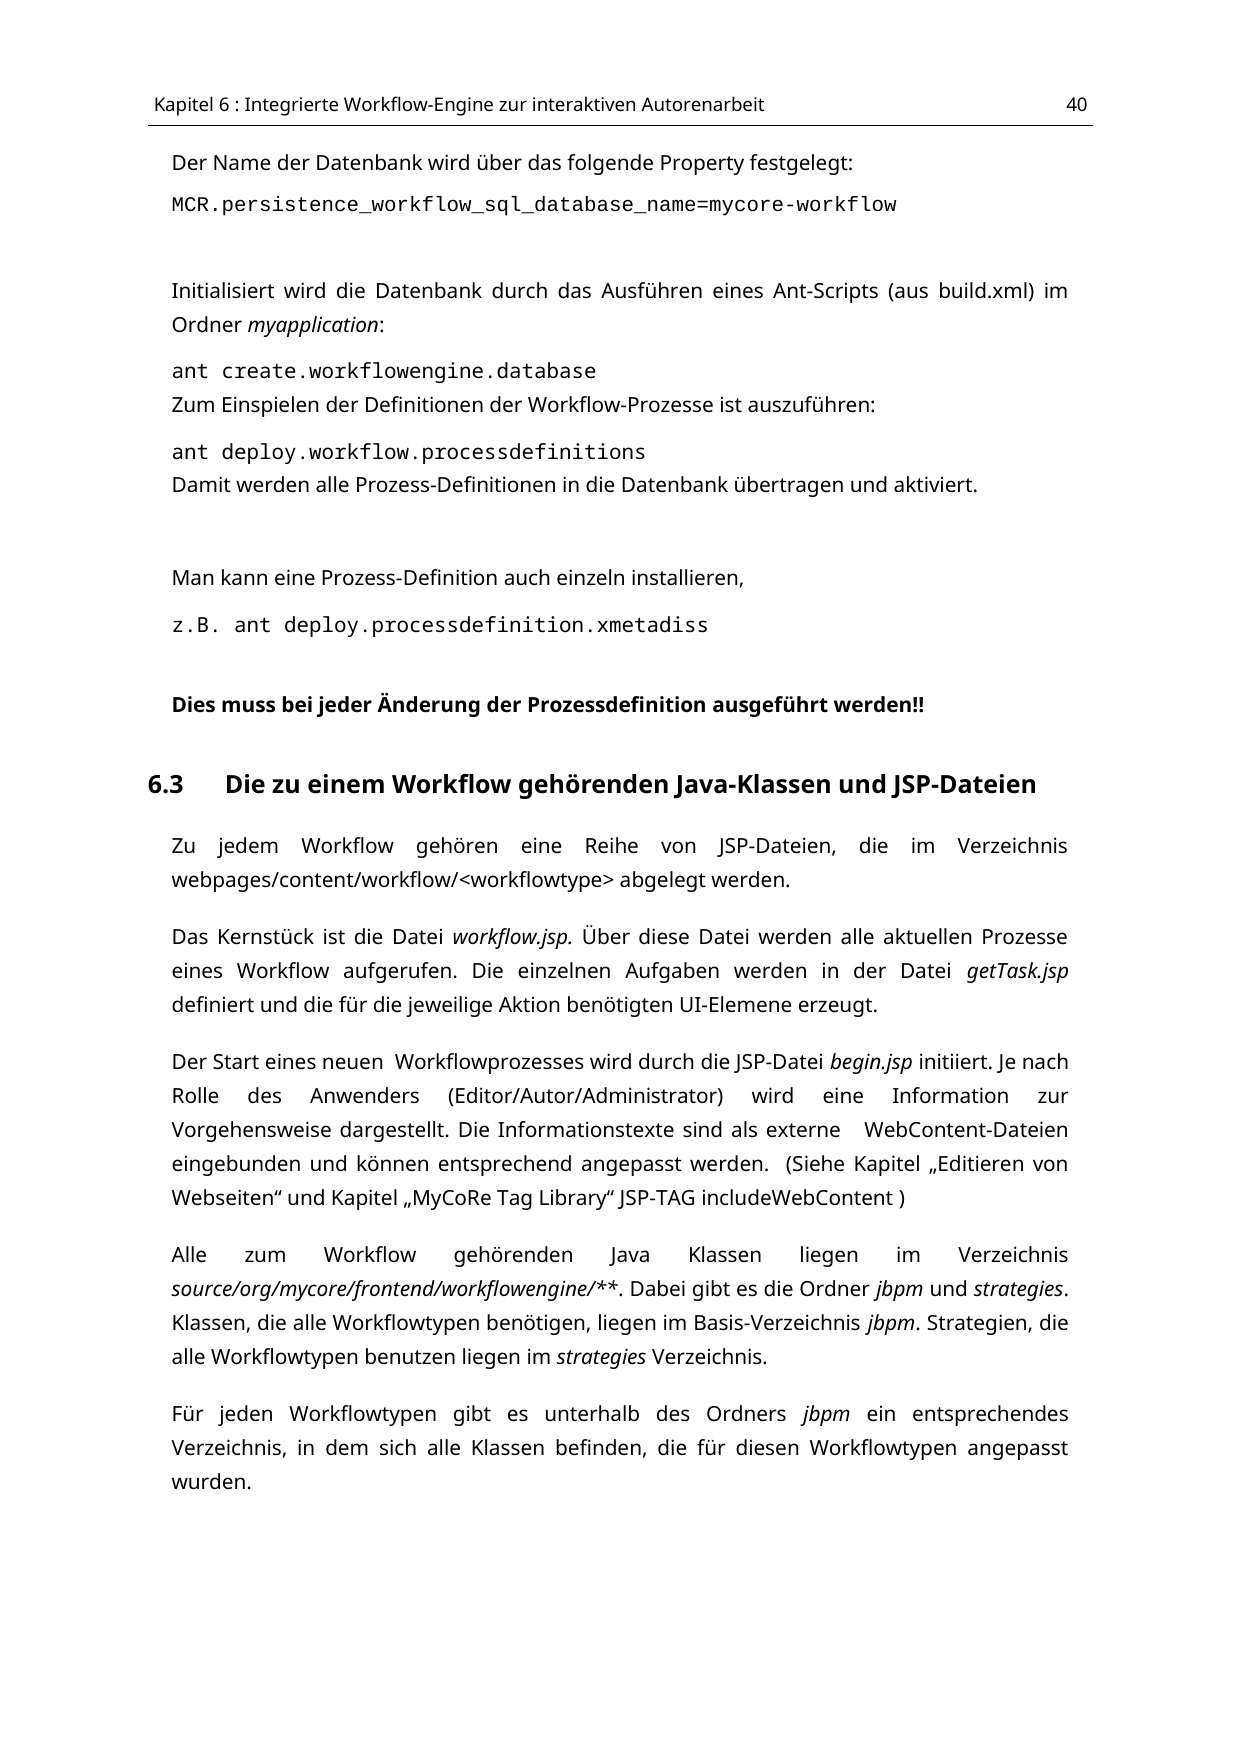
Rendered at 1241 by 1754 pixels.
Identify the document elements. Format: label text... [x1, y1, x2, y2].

text Dies muss bei jeder Änderung der Prozessdefinition ausgeführt werden!! [171, 690, 1069, 718]
text ant deploy.workflow.processdefinitions [171, 437, 1069, 465]
text Damit werden alle Prozess-Definitionen in die Datenbank übertragen und aktiviert. [171, 471, 1069, 499]
text Der Start eines neuen Workflowprozesses wird durch die JSP-Datei begin.jsp initiiert. Je nach Rolle des Anwenders (Editor/Autor/Administrator) wird eine Information zur Vorgehensweise dargestellt. Die Informationstexte sind als externe WebContent-Dateien eingebunden und können entsprechend angepasst werden. (Siehe Kapitel „Editieren von Webseiten“ und Kapitel „MyCoRe Tag Library“ JSP-TAG includeWebContent ) [171, 1047, 1069, 1211]
text ant create.workflowengine.database [171, 357, 1069, 385]
text Für jeden Workflowtypen gibt es unterhalb des Ordners jbpm ein entsprechendes Verzeichnis, in dem sich alle Klassen befinden, die für diesen Workflowtypen angepasst wurden. [171, 1399, 1069, 1495]
text Initialisiert wird die Datenbank durch das Ausführen eines Ant-Scripts (aus build.xml) im Ordner myapplication: [171, 276, 1069, 338]
text Alle zum Workflow gehörenden Java Klassen liegen im Verzeichnis source/org/mycore/frontend/workflowengine/**. Dabei gibt es die Ordner jbpm und strategies. Klassen, die alle Workflowtypen benötigen, liegen im Basis-Verzeichnis jbpm. Strategien, die alle Workflowtypen benutzen liegen im strategies Verzeichnis. [171, 1240, 1069, 1370]
subtitle Die zu einem Workflow gehörenden Java-Klassen und JSP-Dateien [148, 767, 1092, 801]
text Man kann eine Prozess-Definition auch einzeln installieren, [171, 563, 1069, 592]
text Zum Einspielen der Definitionen der Workflow-Prozesse ist auszuführen: [171, 390, 1069, 419]
text Das Kernstück ist die Datei workflow.jsp. Über diese Datei werden alle aktuellen Prozesse eines Workflow aufgerufen. Die einzelnen Aufgaben werden in der Datei getTask.jsp definiert und die für die jeweilige Aktion benötigten UI-Elemene erzeugt. [171, 922, 1069, 1018]
text z.B. ant deploy.processdefinition.xmetadiss [171, 610, 1069, 638]
text MCR.persistence_workflow_sql_database_name=mycore-workflow [171, 194, 1069, 217]
text Zu jedem Workflow gehören eine Reihe von JSP-Dateien, die im Verzeichnis webpages/content/workflow/<workflowtype> abgelegt werden. [171, 831, 1069, 893]
text Der Name der Datenbank wird über das folgende Property festgelegt: [171, 148, 1069, 176]
